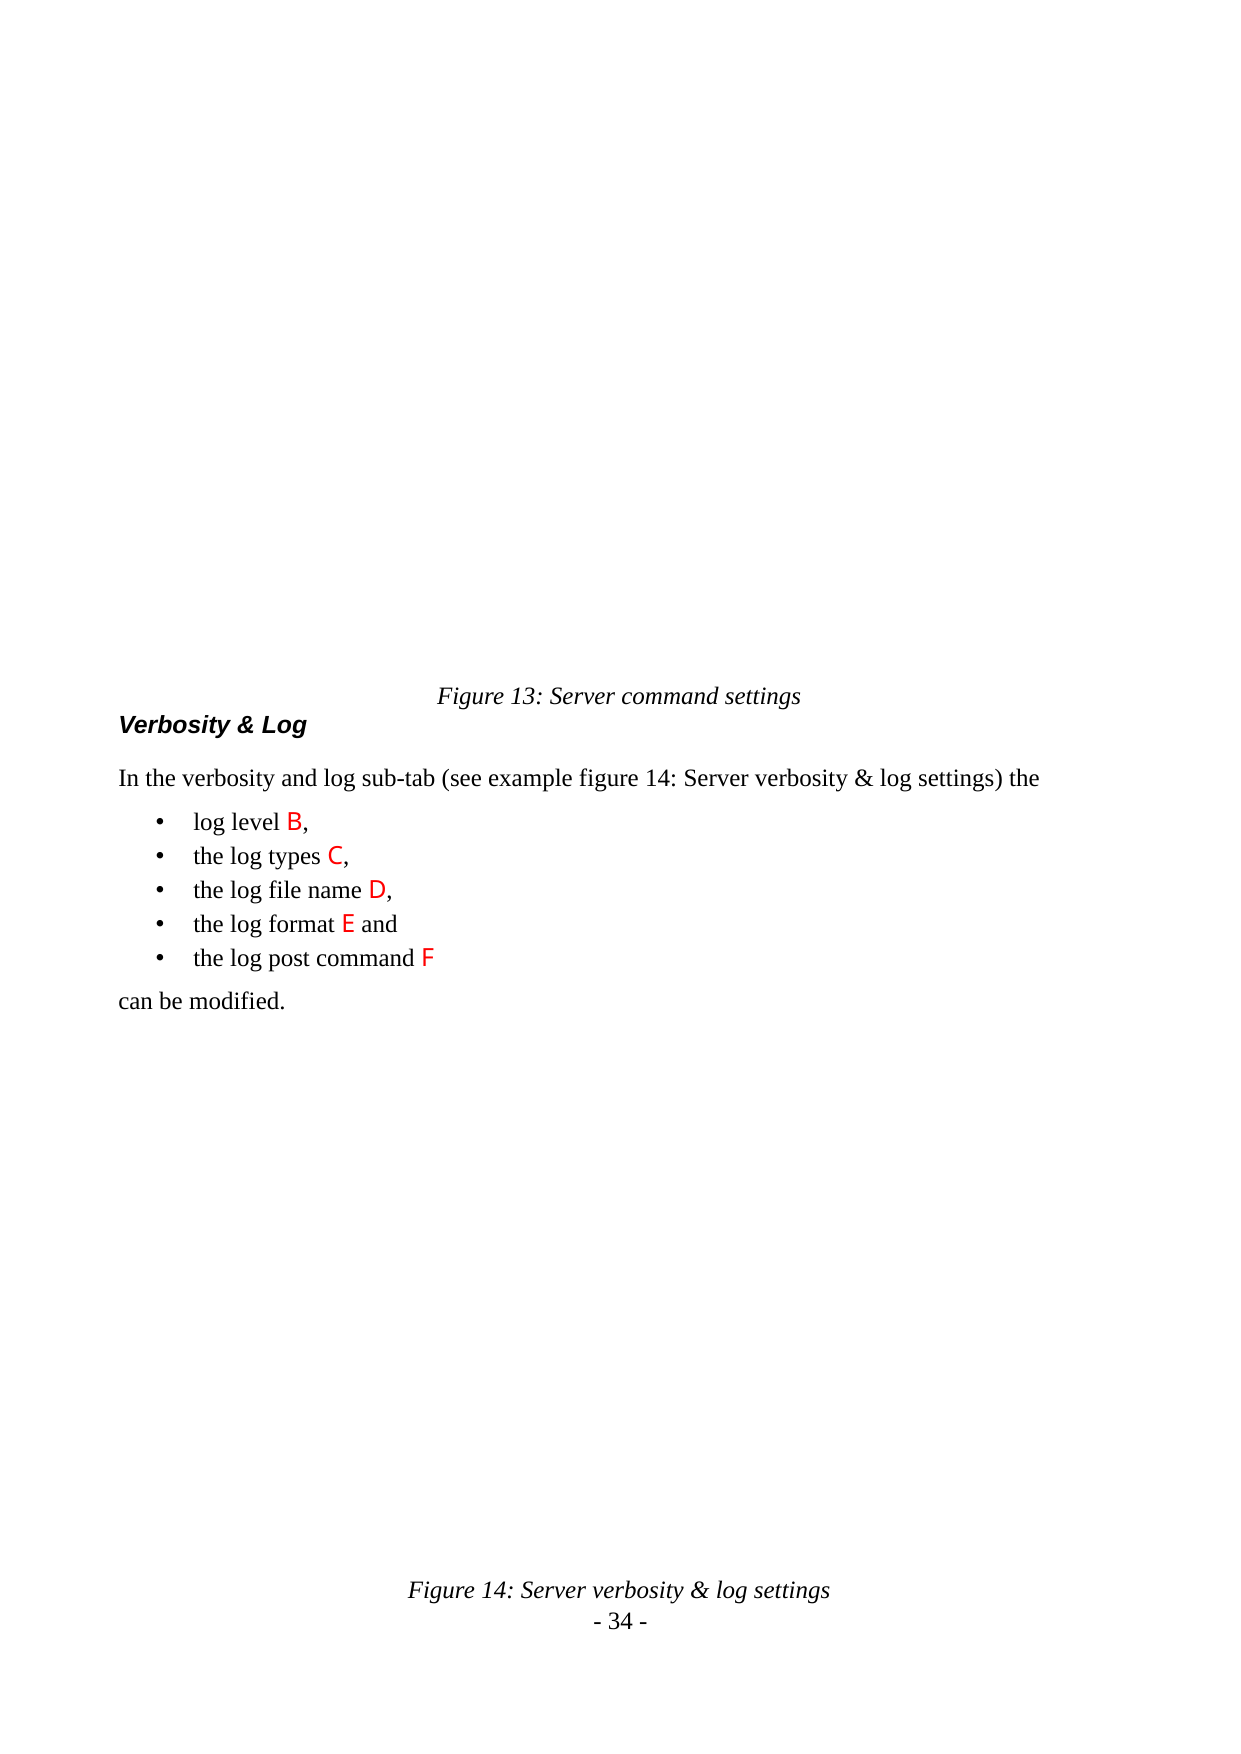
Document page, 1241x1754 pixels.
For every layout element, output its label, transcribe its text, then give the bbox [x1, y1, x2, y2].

subtitle [118, 118, 1122, 134]
text Figure 13: Server command settings [118, 134, 1122, 710]
text Figure 14: Server verbosity & log settings [118, 1028, 1122, 1604]
text [118, 1016, 1122, 1028]
list log level B, [156, 803, 1122, 838]
text In the verbosity and log sub-tab (see example figure 14: Server verbosity & log settings) the [118, 763, 1122, 792]
list the log post command F [156, 940, 1122, 974]
text can be modified. [118, 986, 1122, 1014]
list the log file name D, [156, 872, 1122, 906]
subtitle Verbosity & Log [118, 710, 1122, 738]
list the log types C, [156, 838, 1122, 872]
list the log format E and [156, 906, 1122, 940]
